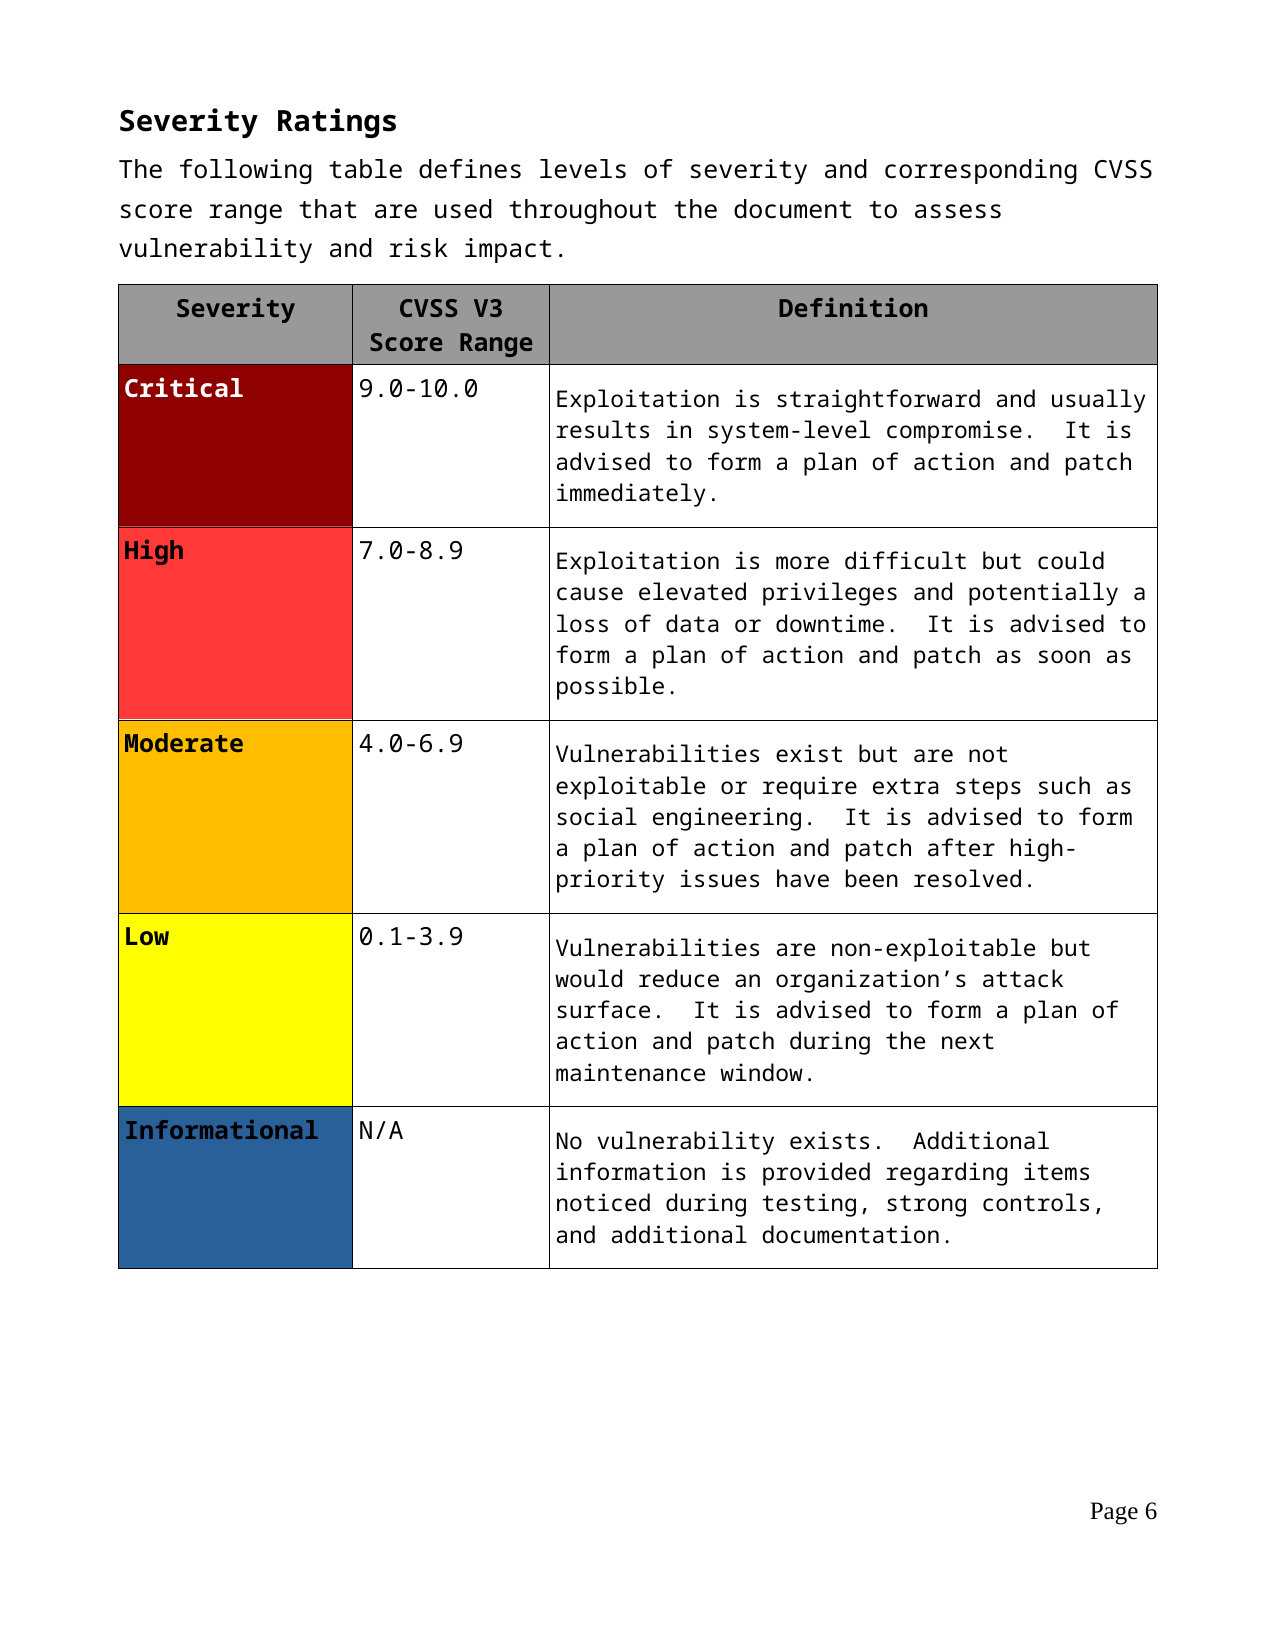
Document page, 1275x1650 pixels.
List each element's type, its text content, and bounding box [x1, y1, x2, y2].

table_cell Vulnerabilities are non-exploitable but would reduce an organization’s attack surface. It is advised to form a plan of action and patch during the next maintenance window. [550, 914, 1157, 1106]
table_header Severity [119, 285, 352, 364]
table_cell Exploitation is straightforward and usually results in system-level compromise. It is advised to form a plan of action and patch immediately. [550, 365, 1157, 526]
text The following table defines levels of severity and corresponding CVSS score range that are used throughout the document to assess vulnerability and risk impact. [118, 152, 1157, 264]
table_header CVSS V3 Score Range [353, 285, 549, 364]
table_cell No vulnerability exists. Additional information is provided regarding items noticed during testing, strong controls, and additional documentation. [550, 1107, 1157, 1268]
table_cell 7.0-8.9 [353, 528, 549, 719]
table_header Definition [550, 285, 1157, 364]
table_cell Critical [119, 365, 352, 526]
table_cell Exploitation is more difficult but could cause elevated privileges and potentially a loss of data or downtime. It is advised to form a plan of action and patch as soon as possible. [550, 528, 1157, 719]
table_cell High [119, 528, 352, 719]
table_cell 0.1-3.9 [353, 914, 549, 1106]
table_cell 9.0-10.0 [353, 365, 549, 526]
table_cell Vulnerabilities exist but are not exploitable or require extra steps such as social engineering. It is advised to form a plan of action and patch after high-priority issues have been resolved. [550, 721, 1157, 913]
table_cell 4.0-6.9 [353, 721, 549, 913]
table_cell Informational [119, 1107, 352, 1268]
subtitle Severity Ratings [118, 100, 1157, 140]
table_cell Moderate [119, 721, 352, 913]
table_cell Low [119, 914, 352, 1106]
table_cell N/A [353, 1107, 549, 1268]
